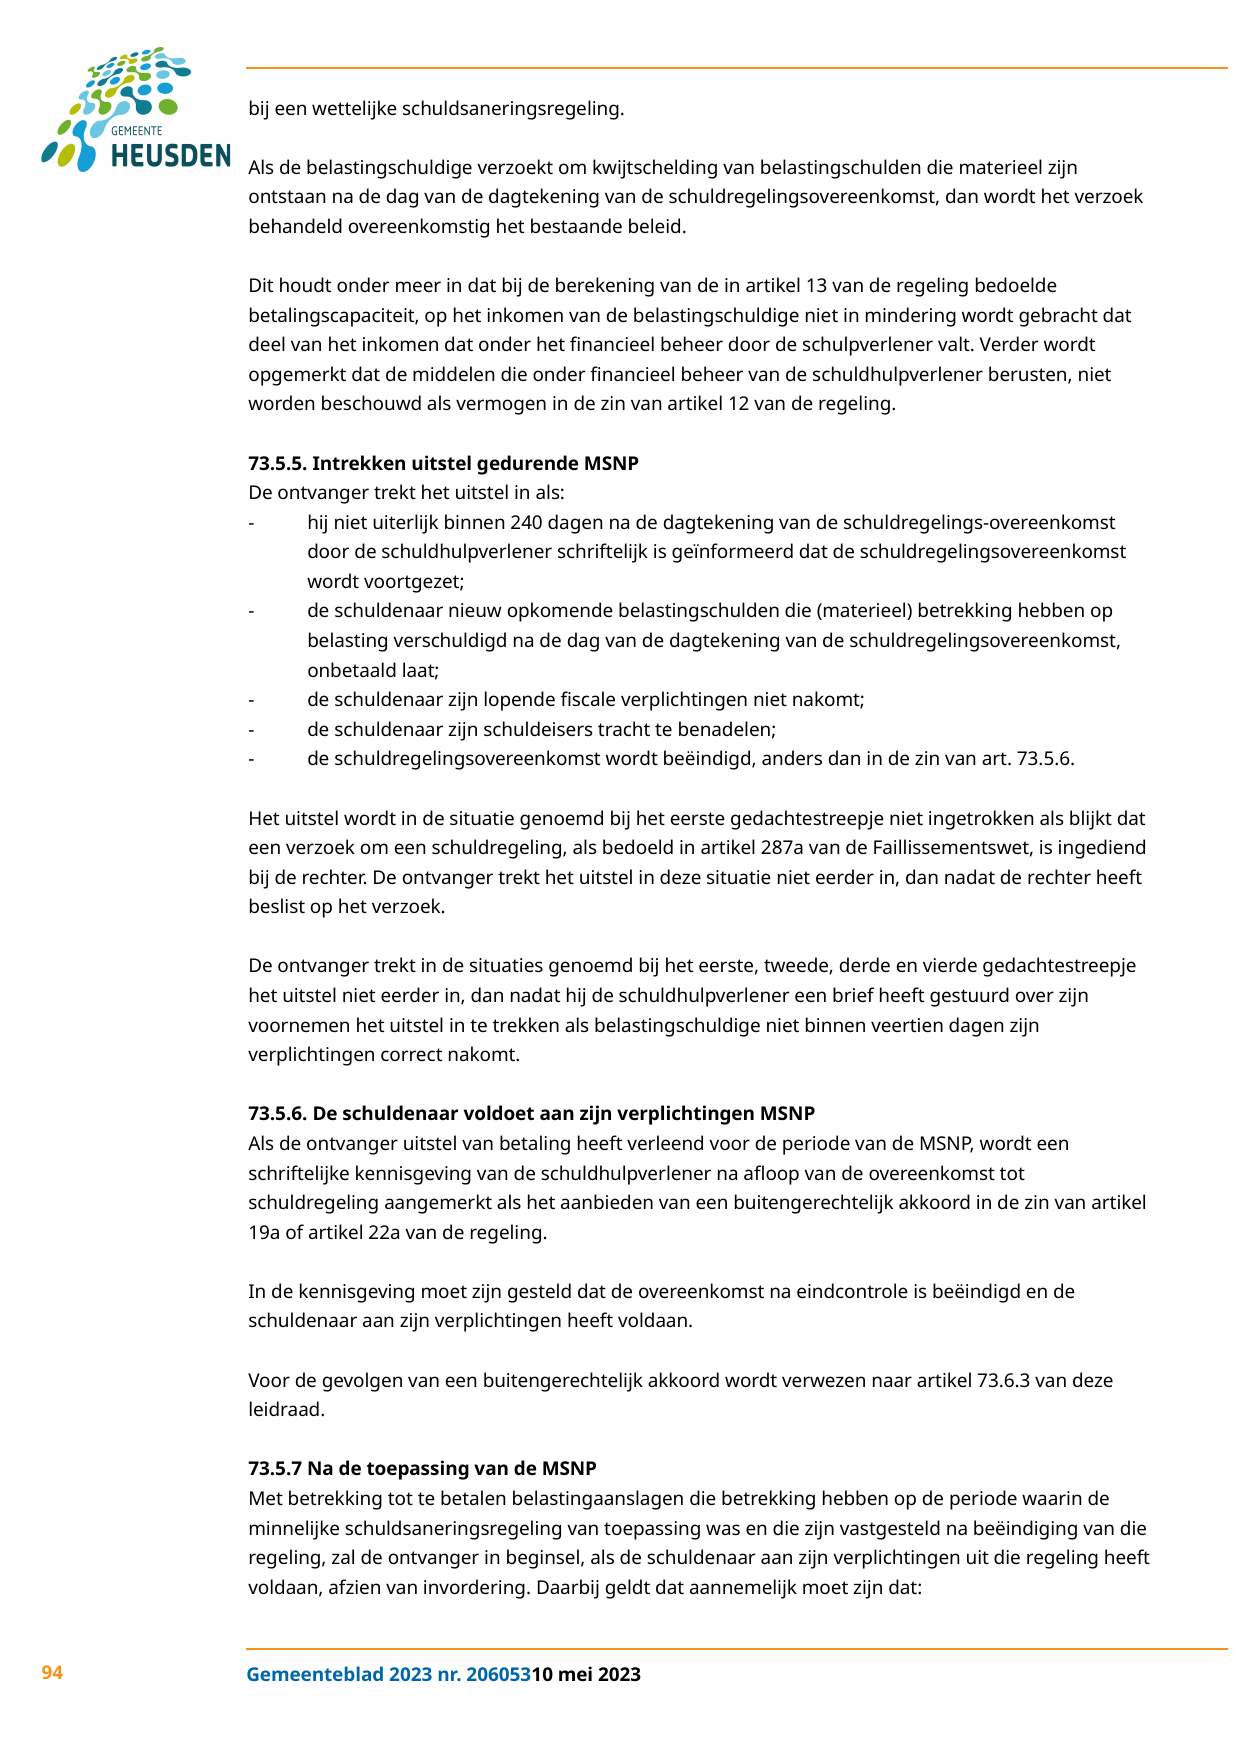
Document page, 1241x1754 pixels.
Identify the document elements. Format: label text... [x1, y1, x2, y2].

text 73.5.7 Na de toepassing van de MSNP [248, 1456, 1152, 1481]
picture [41, 47, 231, 172]
text Als de belastingschuldige verzoekt om kwijtschelding van belastingschulden die materieel zijn ontstaan na de dag van de dagtekening van de schuldregelingsovereenkomst, dan wordt het verzoek behandeld overeenkomstig het bestaande beleid. [248, 154, 1152, 239]
list de schuldenaar nieuw opkomende belastingschulden die (materieel) betrekking hebben op belasting verschuldigd na de dag van de dagtekening van de schuldregelingsovereenkomst, onbetaald laat; [248, 598, 1152, 683]
text 73.5.6. De schuldenaar voldoet aan zijn verplichtingen MSNP [248, 1101, 1152, 1126]
text De ontvanger trekt in de situaties genoemd bij het eerste, tweede, derde en vierde gedachtestreepje het uitstel niet eerder in, dan nadat hij de schuldhulpverlener een brief heeft gestuurd over zijn voornemen het uitstel in te trekken als belastingschuldige niet binnen veertien dagen zijn verplichtingen correct nakomt. [248, 953, 1152, 1067]
text Met betrekking tot te betalen belastingaanslagen die betrekking hebben op de periode waarin de minnelijke schuldsaneringsregeling van toepassing was en die zijn vastgesteld na beëindiging van die regeling, zal de ontvanger in beginsel, als de schuldenaar aan zijn verplichtingen uit die regeling heeft voldaan, afzien van invordering. Daarbij geldt dat aannemelijk moet zijn dat: [248, 1485, 1152, 1600]
text Dit houdt onder meer in dat bij de berekening van de in artikel 13 van de regeling bedoelde betalingscapaciteit, op het inkomen van de belastingschuldige niet in mindering wordt gebracht dat deel van het inkomen dat onder het financieel beheer door de schulpverlener valt. Verder wordt opgemerkt dat de middelen die onder financieel beheer van de schuldhulpverlener berusten, niet worden beschouwd als vermogen in de zin van artikel 12 van de regeling. [248, 272, 1152, 416]
list de schuldenaar zijn schuldeisers tracht te benadelen; [248, 716, 1152, 742]
list de schuldregelingsovereenkomst wordt beëindigd, anders dan in de zin van art. 73.5.6. [248, 746, 1152, 771]
list hij niet uiterlijk binnen 240 dagen na de dagtekening van de schuldregelings-overeenkomst door de schuldhulpverlener schriftelijk is geïnformeerd dat de schuldregelingsovereenkomst wordt voortgezet; [248, 509, 1152, 594]
text Voor de gevolgen van een buitengerechtelijk akkoord wordt verwezen naar artikel 73.6.3 van deze leidraad. [248, 1367, 1152, 1422]
text 73.5.5. Intrekken uitstel gedurende MSNP [248, 450, 1152, 476]
text In de kennisgeving moet zijn gesteld dat de overeenkomst na eindcontrole is beëindigd en de schuldenaar aan zijn verplichtingen heeft voldaan. [248, 1278, 1152, 1333]
text bij een wettelijke schuldsaneringsregeling. [248, 95, 1152, 121]
text Als de ontvanger uitstel van betaling heeft verleend voor de periode van de MSNP, wordt een schriftelijke kennisgeving van de schuldhulpverlener na afloop van de overeenkomst tot schuldregeling aangemerkt als het aanbieden van een buitengerechtelijk akkoord in de zin van artikel 19a of artikel 22a van de regeling. [248, 1130, 1152, 1245]
text Het uitstel wordt in de situatie genoemd bij het eerste gedachtestreepje niet ingetrokken als blijkt dat een verzoek om een schuldregeling, als bedoeld in artikel 287a van de Faillissementswet, is ingediend bij de rechter. De ontvanger trekt het uitstel in deze situatie niet eerder in, dan nadat de rechter heeft beslist op het verzoek. [248, 805, 1152, 919]
list de schuldenaar zijn lopende fiscale verplichtingen niet nakomt; [248, 686, 1152, 712]
text De ontvanger trekt het uitstel in als: [248, 479, 1152, 505]
